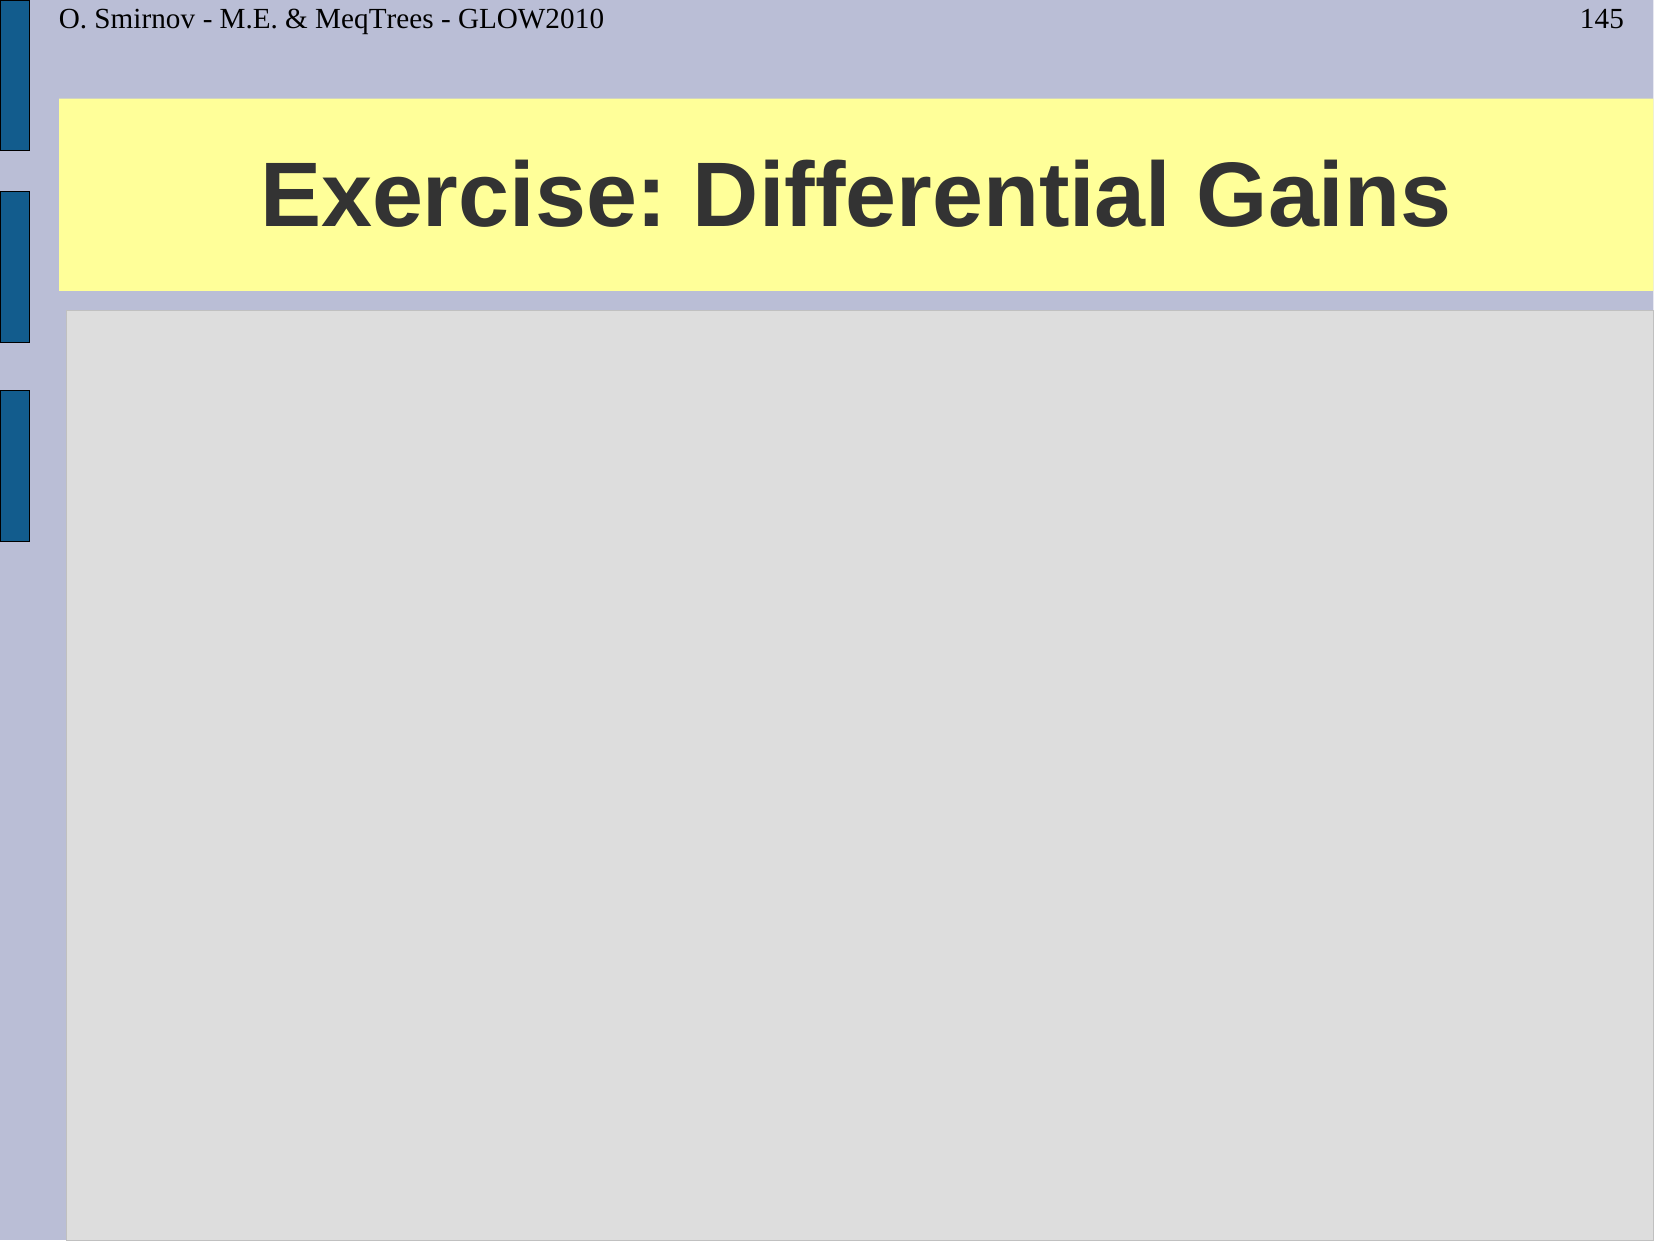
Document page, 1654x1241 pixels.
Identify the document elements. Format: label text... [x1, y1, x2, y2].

title Exercise: Differential Gains [59, 98, 1654, 291]
